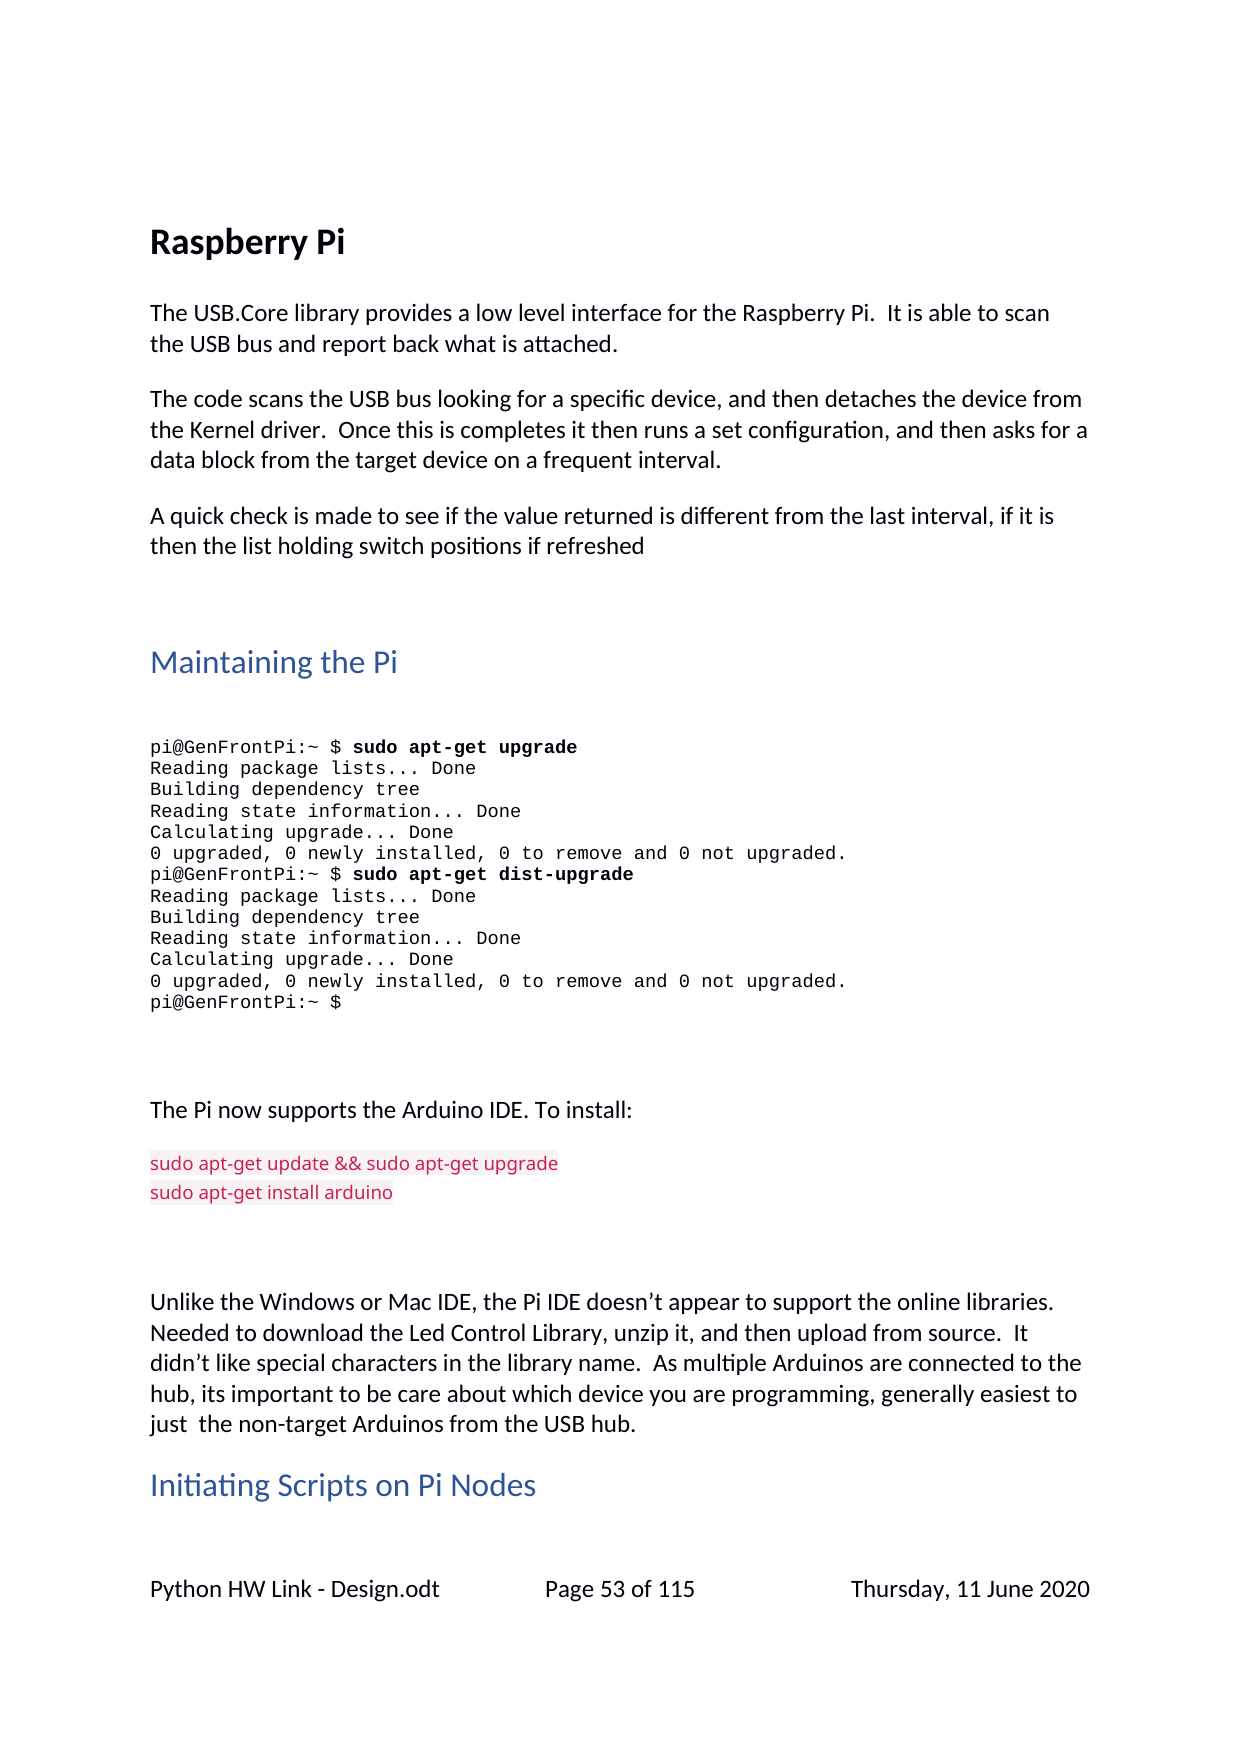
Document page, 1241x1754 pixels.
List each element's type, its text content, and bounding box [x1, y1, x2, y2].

text 0 upgraded, 0 newly installed, 0 to remove and 0 not upgraded. [150, 971, 1090, 993]
text The Pi now supports the Arduino IDE. To install: [150, 1094, 1090, 1125]
subtitle Initiating Scripts on Pi Nodes [150, 1464, 1090, 1505]
subtitle Raspberry Pi [150, 218, 1090, 264]
text pi@GenFrontPi:~ $ sudo apt-get dist-upgrade [150, 865, 1090, 886]
text Unlike the Windows or Mac IDE, the Pi IDE doesn’t appear to support the online libraries. Needed to download the Led Control Library, unzip it, and then upload from source. It didn’t like special characters in the library name. As multiple Arduinos are connected to the hub, its important to be care about which device you are programming, generally easiest to just the non-target Arduinos from the USB hub. [150, 1286, 1090, 1439]
text pi@GenFrontPi:~ $ sudo apt-get upgrade [150, 738, 1090, 759]
text Reading state information... Done [150, 929, 1090, 950]
text Building dependency tree [150, 780, 1090, 801]
text 0 upgraded, 0 newly installed, 0 to remove and 0 not upgraded. [150, 844, 1090, 865]
text Building dependency tree [150, 908, 1090, 929]
text Reading package lists... Done [150, 886, 1090, 908]
text Reading package lists... Done [150, 759, 1090, 780]
text pi@GenFrontPi:~ $ [150, 993, 1090, 1014]
subtitle Maintaining the Pi [150, 641, 1090, 682]
text Reading state information... Done [150, 801, 1090, 823]
text Calculating upgrade... Done [150, 823, 1090, 844]
text The USB.Core library provides a low level interface for the Raspberry Pi. It is able to scan the USB bus and report back what is attached. [150, 297, 1090, 358]
text The code scans the USB bus looking for a specific device, and then detaches the device from the Kernel driver. Once this is completes it then runs a set configuration, and then asks for a data block from the target device on a frequent interval. [150, 383, 1090, 475]
text sudo apt-get update && sudo apt-get upgrade sudo apt-get install arduino [150, 1150, 1090, 1206]
text A quick check is made to see if the value returned is different from the last interval, if it is then the list holding switch positions if refreshed [150, 500, 1090, 561]
text Calculating upgrade... Done [150, 950, 1090, 971]
